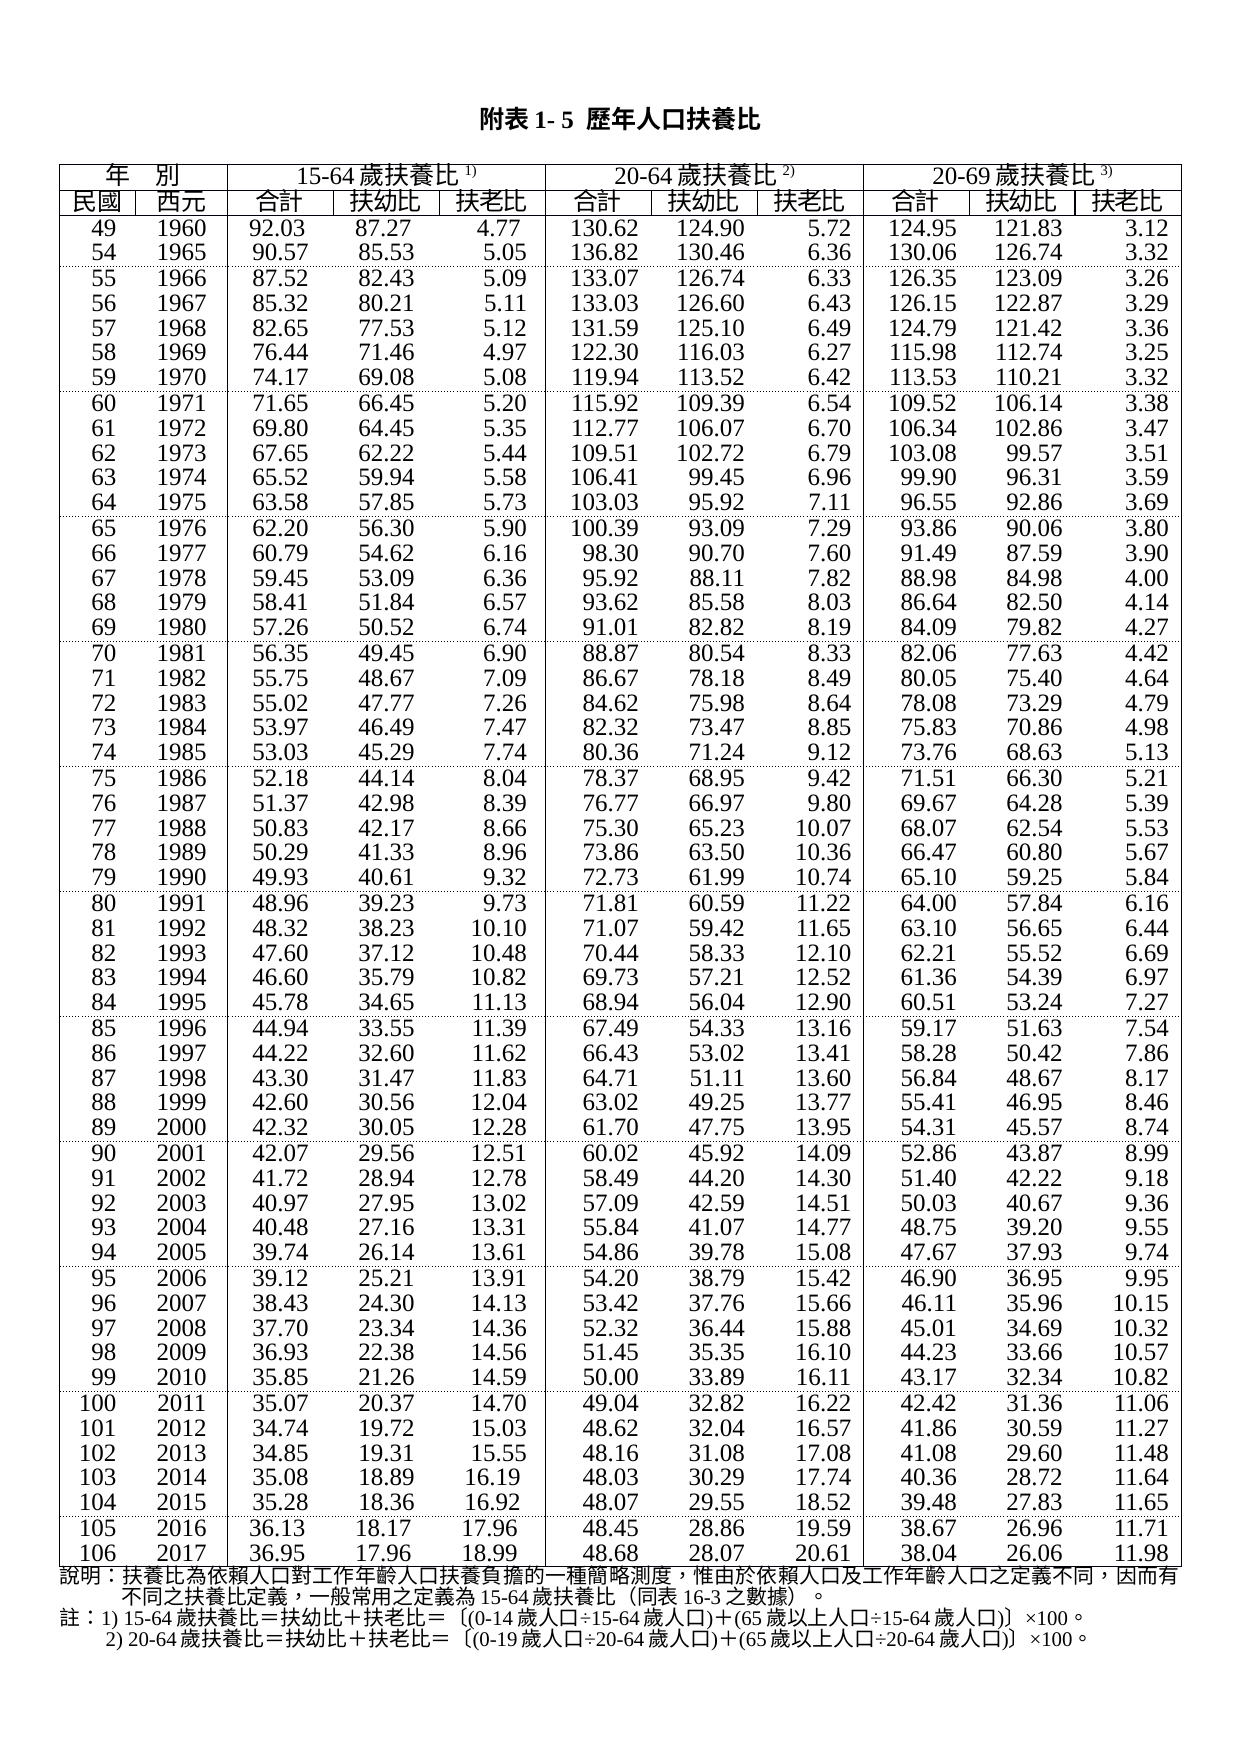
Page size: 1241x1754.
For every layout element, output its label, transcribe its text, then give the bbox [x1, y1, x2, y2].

table_cell 90.57 [228, 241, 333, 266]
table_cell 136.82 [546, 241, 651, 266]
table_cell 42.17 [333, 816, 439, 841]
table_cell 10.74 [757, 866, 863, 891]
table_cell 106.34 [864, 416, 969, 441]
table_cell 13.91 [439, 1266, 545, 1291]
table_cell 6.69 [1075, 941, 1181, 966]
table_cell 31.36 [969, 1391, 1075, 1416]
table_cell 6.36 [439, 566, 545, 591]
table_cell 133.07 [546, 266, 651, 291]
table_cell 2000 [136, 1116, 227, 1141]
table_cell 68 [60, 591, 136, 616]
table_cell 126.15 [864, 291, 969, 316]
table_cell 9.73 [439, 891, 545, 916]
table_cell 合計 [228, 191, 333, 215]
table_cell 4.14 [1075, 591, 1181, 616]
table_cell 57.85 [333, 491, 439, 516]
table_cell 130.62 [546, 216, 651, 241]
table_cell 69.67 [864, 791, 969, 816]
table_cell 15.55 [439, 1441, 545, 1466]
table_cell 110.21 [969, 366, 1075, 391]
table_cell 14.77 [757, 1216, 863, 1241]
table_cell 64.28 [969, 791, 1075, 816]
table_cell 82.43 [333, 266, 439, 291]
table_cell 58.49 [546, 1166, 651, 1191]
table_cell 121.42 [969, 316, 1075, 341]
table_cell 18.99 [439, 1541, 545, 1566]
table_cell 66.30 [969, 766, 1075, 791]
table_cell 109.52 [864, 391, 969, 416]
table_cell 85 [60, 1016, 136, 1041]
table_cell 8.17 [1075, 1066, 1181, 1091]
table_cell 88.98 [864, 566, 969, 591]
table_cell 101 [60, 1416, 136, 1441]
table_cell 38.04 [864, 1541, 969, 1566]
table_cell 106.07 [651, 416, 757, 441]
table_cell 91.01 [546, 616, 651, 641]
table_cell 8.74 [1075, 1116, 1181, 1141]
table_cell 100.39 [546, 516, 651, 541]
table_cell 63.58 [228, 491, 333, 516]
table_cell 1969 [136, 341, 227, 366]
table_cell 36.44 [651, 1316, 757, 1341]
table_cell 109.39 [651, 391, 757, 416]
table_cell 1991 [136, 891, 227, 916]
table_cell 81 [60, 916, 136, 941]
table_cell 35.79 [333, 966, 439, 991]
table_cell 33.89 [651, 1366, 757, 1391]
table_cell 11.48 [1075, 1441, 1181, 1466]
table_cell 113.52 [651, 366, 757, 391]
table_cell 37.93 [969, 1241, 1075, 1266]
table_cell 5.08 [439, 366, 545, 391]
table_cell 93.09 [651, 516, 757, 541]
table_cell 47.77 [333, 691, 439, 716]
table_cell 20.37 [333, 1391, 439, 1416]
table_cell 62.22 [333, 441, 439, 466]
table_cell 52.86 [864, 1141, 969, 1166]
table_cell 91.49 [864, 541, 969, 566]
table_cell 14.70 [439, 1391, 545, 1416]
table_cell 36.95 [969, 1266, 1075, 1291]
table_cell 42.22 [969, 1166, 1075, 1191]
table_cell 15.66 [757, 1291, 863, 1316]
table_cell 40.67 [969, 1191, 1075, 1216]
table_cell 90.06 [969, 516, 1075, 541]
table_cell 32.60 [333, 1041, 439, 1066]
table_cell 71.51 [864, 766, 969, 791]
table_cell 12.51 [439, 1141, 545, 1166]
table_cell 2005 [136, 1241, 227, 1266]
table_cell 5.53 [1075, 816, 1181, 841]
table_cell 65 [60, 516, 136, 541]
table_cell 36.95 [228, 1541, 333, 1566]
table_cell 57 [60, 316, 136, 341]
table_cell 45.92 [651, 1141, 757, 1166]
table_cell 50.29 [228, 841, 333, 866]
table_cell 71.07 [546, 916, 651, 941]
table_cell 9.95 [1075, 1266, 1181, 1291]
table_cell 92.03 [228, 216, 333, 241]
table_cell 48.45 [546, 1516, 651, 1541]
table_cell 57.84 [969, 891, 1075, 916]
table_cell 13.61 [439, 1241, 545, 1266]
table_cell 12.04 [439, 1091, 545, 1116]
table_cell 96.31 [969, 466, 1075, 491]
table_cell 6.27 [757, 341, 863, 366]
table_cell 51.11 [651, 1066, 757, 1091]
table_cell 19.59 [757, 1516, 863, 1541]
table_cell 106.14 [969, 391, 1075, 416]
table_cell 56 [60, 291, 136, 316]
table_cell 103.03 [546, 491, 651, 516]
table_cell 12.28 [439, 1116, 545, 1141]
table_cell 125.10 [651, 316, 757, 341]
table_cell 6.16 [1075, 891, 1181, 916]
table_cell 85.58 [651, 591, 757, 616]
table_cell 39.20 [969, 1216, 1075, 1241]
table_cell 66.97 [651, 791, 757, 816]
table_cell 扶老比 [758, 191, 863, 215]
table_cell 41.72 [228, 1166, 333, 1191]
table_cell 1975 [136, 491, 227, 516]
table_cell 48.16 [546, 1441, 651, 1466]
table_cell 54.86 [546, 1241, 651, 1266]
table_cell 48.07 [546, 1491, 651, 1516]
table_cell 63.50 [651, 841, 757, 866]
table_cell 19.72 [333, 1416, 439, 1441]
table_cell 1999 [136, 1091, 227, 1116]
table_cell 39.74 [228, 1241, 333, 1266]
table_cell 59 [60, 366, 136, 391]
table_cell 3.69 [1075, 491, 1181, 516]
table_cell 3.36 [1075, 316, 1181, 341]
table_cell 71.24 [651, 741, 757, 766]
table_cell 61.36 [864, 966, 969, 991]
table_cell 47.75 [651, 1116, 757, 1141]
table_cell 8.85 [757, 716, 863, 741]
table_cell 5.90 [439, 516, 545, 541]
table_cell 13.95 [757, 1116, 863, 1141]
table_cell 13.77 [757, 1091, 863, 1116]
table_cell 6.57 [439, 591, 545, 616]
table_cell 8.33 [757, 641, 863, 666]
table_cell 扶老比 [440, 191, 545, 215]
table_cell 55.52 [969, 941, 1075, 966]
table_cell 5.12 [439, 316, 545, 341]
table_cell 60.79 [228, 541, 333, 566]
table_cell 29.55 [651, 1491, 757, 1516]
table_cell 37.70 [228, 1316, 333, 1341]
table_cell 73.76 [864, 741, 969, 766]
table_cell 13.31 [439, 1216, 545, 1241]
table_cell 58.33 [651, 941, 757, 966]
table_cell 131.59 [546, 316, 651, 341]
table_cell 82.50 [969, 591, 1075, 616]
table_cell 7.27 [1075, 991, 1181, 1016]
table_cell 5.44 [439, 441, 545, 466]
table_cell 1967 [136, 291, 227, 316]
table_cell 60 [60, 391, 136, 416]
table_cell 63.02 [546, 1091, 651, 1116]
table_cell 63 [60, 466, 136, 491]
table_cell 72 [60, 691, 136, 716]
table_cell 36.93 [228, 1341, 333, 1366]
table_cell 7.26 [439, 691, 545, 716]
table_cell 78.37 [546, 766, 651, 791]
table_cell 50.03 [864, 1191, 969, 1216]
table_cell 5.20 [439, 391, 545, 416]
table_cell 99.45 [651, 466, 757, 491]
table_cell 50.83 [228, 816, 333, 841]
table_cell 6.42 [757, 366, 863, 391]
table_cell 39.78 [651, 1241, 757, 1266]
table_cell 8.19 [757, 616, 863, 641]
table_cell 42.98 [333, 791, 439, 816]
table_cell 3.12 [1075, 216, 1181, 241]
table_cell 93.62 [546, 591, 651, 616]
table_cell 3.38 [1075, 391, 1181, 416]
table_cell 59.94 [333, 466, 439, 491]
table_cell 64.71 [546, 1066, 651, 1091]
table_cell 73.86 [546, 841, 651, 866]
table_cell 6.16 [439, 541, 545, 566]
table_cell 17.08 [757, 1441, 863, 1466]
table_cell 103 [60, 1466, 136, 1491]
table_cell 2016 [136, 1516, 227, 1541]
table_cell 5.13 [1075, 741, 1181, 766]
table_cell 2011 [136, 1391, 227, 1416]
table_cell 85.53 [333, 241, 439, 266]
table_cell 7.82 [757, 566, 863, 591]
table_cell 3.26 [1075, 266, 1181, 291]
table_cell 45.78 [228, 991, 333, 1016]
table_cell 41.33 [333, 841, 439, 866]
table_cell 68.63 [969, 741, 1075, 766]
table_cell 80.05 [864, 666, 969, 691]
table_cell 32.82 [651, 1391, 757, 1416]
table_cell 85.32 [228, 291, 333, 316]
table_cell 54 [60, 241, 136, 266]
table_cell 65.52 [228, 466, 333, 491]
table_cell 82.32 [546, 716, 651, 741]
table_cell 98 [60, 1341, 136, 1366]
table_cell 68.07 [864, 816, 969, 841]
table_cell 2003 [136, 1191, 227, 1216]
table_cell 69.80 [228, 416, 333, 441]
table_cell 49.45 [333, 641, 439, 666]
table_cell 5.39 [1075, 791, 1181, 816]
table_cell 115.92 [546, 391, 651, 416]
table_cell 9.55 [1075, 1216, 1181, 1241]
table_cell 94 [60, 1241, 136, 1266]
table_cell 4.00 [1075, 566, 1181, 591]
table_cell 4.42 [1075, 641, 1181, 666]
table_cell 1965 [136, 241, 227, 266]
table_cell 16.10 [757, 1341, 863, 1366]
table_cell 58.28 [864, 1041, 969, 1066]
table_cell 38.79 [651, 1266, 757, 1291]
table_cell 102.86 [969, 416, 1075, 441]
table_cell 7.29 [757, 516, 863, 541]
table_cell 16.92 [439, 1491, 545, 1516]
table_cell 27.95 [333, 1191, 439, 1216]
table_cell 124.79 [864, 316, 969, 341]
table_cell 8.64 [757, 691, 863, 716]
table_cell 59.17 [864, 1016, 969, 1041]
table_cell 扶幼比 [652, 191, 757, 215]
table_cell 44.22 [228, 1041, 333, 1066]
table_cell 96.55 [864, 491, 969, 516]
table_cell 12.52 [757, 966, 863, 991]
table_cell 56.30 [333, 516, 439, 541]
table_cell 2007 [136, 1291, 227, 1316]
table_cell 11.13 [439, 991, 545, 1016]
table_cell 76 [60, 791, 136, 816]
table_cell 11.71 [1075, 1516, 1181, 1541]
table_cell 113.53 [864, 366, 969, 391]
table_cell 1984 [136, 716, 227, 741]
table_cell 61.70 [546, 1116, 651, 1141]
table_cell 6.97 [1075, 966, 1181, 991]
table_cell 9.12 [757, 741, 863, 766]
table_cell 67 [60, 566, 136, 591]
table_cell 10.57 [1075, 1341, 1181, 1366]
table_cell 14.13 [439, 1291, 545, 1316]
table_cell 15.42 [757, 1266, 863, 1291]
table_cell 18.89 [333, 1466, 439, 1491]
table_cell 38.43 [228, 1291, 333, 1316]
table_cell 96 [60, 1291, 136, 1316]
table_cell 124.95 [864, 216, 969, 241]
table_cell 59.42 [651, 916, 757, 941]
table_cell 2013 [136, 1441, 227, 1466]
table_cell 68.94 [546, 991, 651, 1016]
table_cell 133.03 [546, 291, 651, 316]
table_cell 92.86 [969, 491, 1075, 516]
table_cell 45.29 [333, 741, 439, 766]
table_cell 扶幼比 [970, 191, 1074, 215]
table_cell 82.06 [864, 641, 969, 666]
table_cell 77.53 [333, 316, 439, 341]
table_cell 54.20 [546, 1266, 651, 1291]
table_cell 51.84 [333, 591, 439, 616]
table_cell 75.40 [969, 666, 1075, 691]
table_cell 22.38 [333, 1341, 439, 1366]
table_cell 53.24 [969, 991, 1075, 1016]
table_cell 75.83 [864, 716, 969, 741]
table_cell 80 [60, 891, 136, 916]
table_cell 19.31 [333, 1441, 439, 1466]
table_cell 43.17 [864, 1366, 969, 1391]
table_cell 40.48 [228, 1216, 333, 1241]
text 註：1) 15-64歲扶養比＝扶幼比＋扶老比＝〔(0-14歲人口÷15-64歲人口)＋(65歲以上人口÷15-64歲人口)〕×100。 [59, 1609, 1181, 1630]
table_cell 11.06 [1075, 1391, 1181, 1416]
table_cell 71.81 [546, 891, 651, 916]
table_cell 57.26 [228, 616, 333, 641]
table_cell 102 [60, 1441, 136, 1466]
table_cell 50.42 [969, 1041, 1075, 1066]
table_cell 71 [60, 666, 136, 691]
table_cell 126.35 [864, 266, 969, 291]
table_cell 11.22 [757, 891, 863, 916]
table_cell 122.30 [546, 341, 651, 366]
table_cell 109.51 [546, 441, 651, 466]
table_cell 74.17 [228, 366, 333, 391]
table_header 20-69歲扶養比3) [864, 165, 1181, 190]
table_cell 6.36 [757, 241, 863, 266]
table_cell 53.09 [333, 566, 439, 591]
table_cell 82 [60, 941, 136, 966]
table_cell 70.86 [969, 716, 1075, 741]
table_cell 77 [60, 816, 136, 841]
table_cell 3.59 [1075, 466, 1181, 491]
table_cell 16.57 [757, 1416, 863, 1441]
table_cell 90.70 [651, 541, 757, 566]
table_cell 2002 [136, 1166, 227, 1191]
table_cell 67.65 [228, 441, 333, 466]
table_cell 15.03 [439, 1416, 545, 1441]
table_cell 8.39 [439, 791, 545, 816]
table_cell 82.82 [651, 616, 757, 641]
table_cell 65.10 [864, 866, 969, 891]
table_cell 3.32 [1075, 366, 1181, 391]
table_cell 78.08 [864, 691, 969, 716]
table_cell 84 [60, 991, 136, 1016]
table_cell 9.42 [757, 766, 863, 791]
table_cell 扶老比 [1076, 191, 1181, 215]
table_cell 57.21 [651, 966, 757, 991]
table_cell 60.02 [546, 1141, 651, 1166]
table_cell 61.99 [651, 866, 757, 891]
table_cell 70 [60, 641, 136, 666]
table_cell 9.32 [439, 866, 545, 891]
table_cell 87.27 [333, 216, 439, 241]
table_cell 70.44 [546, 941, 651, 966]
table_cell 8.49 [757, 666, 863, 691]
table_cell 53.42 [546, 1291, 651, 1316]
table_cell 6.54 [757, 391, 863, 416]
table_cell 59.45 [228, 566, 333, 591]
text 2) 20-64歲扶養比＝扶幼比＋扶老比＝〔(0-19歲人口÷20-64歲人口)＋(65歲以上人口÷20-64歲人口)〕×100。 [105, 1630, 1181, 1651]
table_cell 35.96 [969, 1291, 1075, 1316]
table_cell 1993 [136, 941, 227, 966]
table_cell 77.63 [969, 641, 1075, 666]
table_cell 98.30 [546, 541, 651, 566]
table_cell 87.59 [969, 541, 1075, 566]
table_cell 90 [60, 1141, 136, 1166]
table_cell 7.47 [439, 716, 545, 741]
table_cell 92 [60, 1191, 136, 1216]
table_cell 14.30 [757, 1166, 863, 1191]
table_cell 8.46 [1075, 1091, 1181, 1116]
table_cell 14.36 [439, 1316, 545, 1341]
table_cell 33.55 [333, 1016, 439, 1041]
table_cell 9.36 [1075, 1191, 1181, 1216]
table_cell 39.23 [333, 891, 439, 916]
table_cell 50.00 [546, 1366, 651, 1391]
table_cell 80.36 [546, 741, 651, 766]
table_cell 58.41 [228, 591, 333, 616]
table_cell 13.60 [757, 1066, 863, 1091]
table_cell 66.45 [333, 391, 439, 416]
table_cell 14.59 [439, 1366, 545, 1391]
table_cell 1997 [136, 1041, 227, 1066]
table_cell 9.80 [757, 791, 863, 816]
table_cell 46.49 [333, 716, 439, 741]
table_cell 21.26 [333, 1366, 439, 1391]
table_cell 51.40 [864, 1166, 969, 1191]
table_cell 28.94 [333, 1166, 439, 1191]
table_cell 3.51 [1075, 441, 1181, 466]
table_cell 9.74 [1075, 1241, 1181, 1266]
table_cell 5.84 [1075, 866, 1181, 891]
table_cell 16.19 [439, 1466, 545, 1491]
table_cell 35.08 [228, 1466, 333, 1491]
table_cell 10.36 [757, 841, 863, 866]
table_cell 10.82 [1075, 1366, 1181, 1391]
table_cell 54.39 [969, 966, 1075, 991]
table_cell 5.67 [1075, 841, 1181, 866]
table_cell 16.22 [757, 1391, 863, 1416]
table_cell 10.07 [757, 816, 863, 841]
table_cell 4.27 [1075, 616, 1181, 641]
table_cell 86 [60, 1041, 136, 1066]
table_cell 40.61 [333, 866, 439, 891]
table_cell 53.97 [228, 716, 333, 741]
table_cell 48.75 [864, 1216, 969, 1241]
table_cell 2001 [136, 1141, 227, 1166]
table_cell 29.56 [333, 1141, 439, 1166]
table_cell 1989 [136, 841, 227, 866]
table_cell 49 [60, 216, 136, 241]
table_cell 56.65 [969, 916, 1075, 941]
table_cell 55.02 [228, 691, 333, 716]
table_cell 28.72 [969, 1466, 1075, 1491]
table_cell 66 [60, 541, 136, 566]
table_cell 48.68 [546, 1541, 651, 1566]
table_cell 1970 [136, 366, 227, 391]
table_cell 8.66 [439, 816, 545, 841]
table_cell 54.31 [864, 1116, 969, 1141]
table_cell 35.85 [228, 1366, 333, 1391]
table_cell 71.65 [228, 391, 333, 416]
table_cell 61 [60, 416, 136, 441]
table_cell 60.59 [651, 891, 757, 916]
table_cell 86.67 [546, 666, 651, 691]
table_cell 11.65 [1075, 1491, 1181, 1516]
table_cell 59.25 [969, 866, 1075, 891]
table_cell 46.60 [228, 966, 333, 991]
table_cell 64.00 [864, 891, 969, 916]
table_cell 75.98 [651, 691, 757, 716]
table_cell 56.04 [651, 991, 757, 1016]
table_cell 122.87 [969, 291, 1075, 316]
table_cell 14.56 [439, 1341, 545, 1366]
table_cell 1974 [136, 466, 227, 491]
table_cell 52.18 [228, 766, 333, 791]
table_cell 44.20 [651, 1166, 757, 1191]
table_cell 1978 [136, 566, 227, 591]
table_cell 95.92 [546, 566, 651, 591]
table_cell 7.74 [439, 741, 545, 766]
table_cell 42.07 [228, 1141, 333, 1166]
table_cell 28.07 [651, 1541, 757, 1566]
table_cell 43.30 [228, 1066, 333, 1091]
table_cell 102.72 [651, 441, 757, 466]
table_cell 27.16 [333, 1216, 439, 1241]
table_cell 57.09 [546, 1191, 651, 1216]
table_cell 39.48 [864, 1491, 969, 1516]
table_cell 11.98 [1075, 1541, 1181, 1566]
table_cell 4.77 [439, 216, 545, 241]
table_cell 69.73 [546, 966, 651, 991]
table_cell 1979 [136, 591, 227, 616]
table_cell 1986 [136, 766, 227, 791]
table_cell 17.96 [439, 1516, 545, 1541]
table_cell 49.04 [546, 1391, 651, 1416]
table_cell 10.82 [439, 966, 545, 991]
table_cell 69.08 [333, 366, 439, 391]
table_cell 5.09 [439, 266, 545, 291]
table_cell 7.86 [1075, 1041, 1181, 1066]
table_cell 1992 [136, 916, 227, 941]
table_cell 80.54 [651, 641, 757, 666]
table_cell 76.77 [546, 791, 651, 816]
table_cell 1983 [136, 691, 227, 716]
table_cell 93.86 [864, 516, 969, 541]
table_cell 41.07 [651, 1216, 757, 1241]
table_cell 119.94 [546, 366, 651, 391]
table_cell 37.76 [651, 1291, 757, 1316]
table_cell 62.20 [228, 516, 333, 541]
table_cell 39.12 [228, 1266, 333, 1291]
table_cell 4.98 [1075, 716, 1181, 741]
table_cell 31.08 [651, 1441, 757, 1466]
table_cell 10.10 [439, 916, 545, 941]
table_cell 53.02 [651, 1041, 757, 1066]
table_cell 32.04 [651, 1416, 757, 1441]
table_cell 1960 [136, 216, 227, 241]
table_cell 27.83 [969, 1491, 1075, 1516]
table_cell 6.90 [439, 641, 545, 666]
table_cell 42.32 [228, 1116, 333, 1141]
table_cell 60.80 [969, 841, 1075, 866]
table_cell 69 [60, 616, 136, 641]
table_cell 18.52 [757, 1491, 863, 1516]
table_cell 126.74 [651, 266, 757, 291]
table_cell 23.34 [333, 1316, 439, 1341]
table_cell 44.94 [228, 1016, 333, 1041]
table_cell 78 [60, 841, 136, 866]
table_cell 3.29 [1075, 291, 1181, 316]
table_cell 16.11 [757, 1366, 863, 1391]
table_cell 52.32 [546, 1316, 651, 1341]
table_cell 7.60 [757, 541, 863, 566]
table_cell 11.39 [439, 1016, 545, 1041]
table_cell 6.70 [757, 416, 863, 441]
table_cell 17.74 [757, 1466, 863, 1491]
table_cell 48.03 [546, 1466, 651, 1491]
table_cell 82.65 [228, 316, 333, 341]
table_cell 26.96 [969, 1516, 1075, 1541]
table_cell 31.47 [333, 1066, 439, 1091]
table_cell 58 [60, 341, 136, 366]
table_cell 11.64 [1075, 1466, 1181, 1491]
table_cell 75 [60, 766, 136, 791]
table_cell 126.60 [651, 291, 757, 316]
table_cell 合計 [864, 191, 969, 215]
table_cell 99.90 [864, 466, 969, 491]
table_cell 105 [60, 1516, 136, 1541]
table_cell 5.35 [439, 416, 545, 441]
table_cell 28.86 [651, 1516, 757, 1541]
table_cell 55.84 [546, 1216, 651, 1241]
table_cell 9.18 [1075, 1166, 1181, 1191]
table_cell 3.25 [1075, 341, 1181, 366]
table_cell 51.45 [546, 1341, 651, 1366]
table_cell 45.57 [969, 1116, 1075, 1141]
table_cell 76.44 [228, 341, 333, 366]
table_cell 1988 [136, 816, 227, 841]
table_cell 46.90 [864, 1266, 969, 1291]
table_cell 55.75 [228, 666, 333, 691]
table_cell 95.92 [651, 491, 757, 516]
table_cell 30.59 [969, 1416, 1075, 1441]
table_cell 合計 [546, 191, 651, 215]
table_cell 12.10 [757, 941, 863, 966]
table_cell 3.32 [1075, 241, 1181, 266]
table_cell 6.49 [757, 316, 863, 341]
table_cell 79.82 [969, 616, 1075, 641]
table_cell 73 [60, 716, 136, 741]
table_cell 83 [60, 966, 136, 991]
table_cell 34.65 [333, 991, 439, 1016]
table_cell 12.78 [439, 1166, 545, 1191]
table_cell 8.96 [439, 841, 545, 866]
table_cell 5.11 [439, 291, 545, 316]
table_cell 18.17 [333, 1516, 439, 1541]
table_cell 112.74 [969, 341, 1075, 366]
table_cell 5.73 [439, 491, 545, 516]
table_cell 48.32 [228, 916, 333, 941]
table_cell 32.34 [969, 1366, 1075, 1391]
table_cell 7.54 [1075, 1016, 1181, 1041]
table_cell 124.90 [651, 216, 757, 241]
table_cell 20.61 [757, 1541, 863, 1566]
table_cell 1972 [136, 416, 227, 441]
table_cell 2008 [136, 1316, 227, 1341]
table_cell 45.01 [864, 1316, 969, 1341]
table_cell 67.49 [546, 1016, 651, 1041]
table_cell 87 [60, 1066, 136, 1091]
table_cell 47.67 [864, 1241, 969, 1266]
table_cell 106.41 [546, 466, 651, 491]
table_cell 1994 [136, 966, 227, 991]
table_cell 106 [60, 1541, 136, 1566]
table_cell 103.08 [864, 441, 969, 466]
table_cell 44.14 [333, 766, 439, 791]
table_cell 55 [60, 266, 136, 291]
table_cell 29.60 [969, 1441, 1075, 1466]
table_cell 87.52 [228, 266, 333, 291]
table_cell 99 [60, 1366, 136, 1391]
table_cell 100 [60, 1391, 136, 1416]
table_cell 1990 [136, 866, 227, 891]
table_cell 86.64 [864, 591, 969, 616]
table_cell 6.74 [439, 616, 545, 641]
table_cell 38.67 [864, 1516, 969, 1541]
table_cell 42.59 [651, 1191, 757, 1216]
table_cell 99.57 [969, 441, 1075, 466]
table_cell 民國 [60, 191, 135, 215]
table_cell 13.41 [757, 1041, 863, 1066]
table_cell 1998 [136, 1066, 227, 1091]
table_cell 3.47 [1075, 416, 1181, 441]
table_cell 8.03 [757, 591, 863, 616]
text 附表1- 5 歷年人口扶養比 [59, 99, 1181, 135]
table_cell 88.11 [651, 566, 757, 591]
table_cell 42.60 [228, 1091, 333, 1116]
table_cell 26.06 [969, 1541, 1075, 1566]
table_cell 10.48 [439, 941, 545, 966]
table_cell 6.33 [757, 266, 863, 291]
table_cell 7.09 [439, 666, 545, 691]
table_cell 11.62 [439, 1041, 545, 1066]
table_cell 95 [60, 1266, 136, 1291]
table_cell 50.52 [333, 616, 439, 641]
table_cell 44.23 [864, 1341, 969, 1366]
table_cell 62 [60, 441, 136, 466]
table_cell 30.05 [333, 1116, 439, 1141]
table_cell 6.96 [757, 466, 863, 491]
table_cell 46.95 [969, 1091, 1075, 1116]
table_cell 1987 [136, 791, 227, 816]
table_header 年 別 [60, 165, 227, 190]
table_cell 66.43 [546, 1041, 651, 1066]
text 說明：扶養比為依賴人口對工作年齡人口扶養負擔的一種簡略測度，惟由於依賴人口及工作年齡人口之定義不同，因而有不同之扶養比定義，一般常用之定義為15-64歲扶養比（同表16-3之數據）。 [59, 1567, 1181, 1609]
table_cell 5.58 [439, 466, 545, 491]
table_cell 2015 [136, 1491, 227, 1516]
table_cell 3.80 [1075, 516, 1181, 541]
table_cell 2009 [136, 1341, 227, 1366]
table_cell 48.62 [546, 1416, 651, 1441]
table_cell 40.36 [864, 1466, 969, 1491]
table_cell 126.74 [969, 241, 1075, 266]
table_cell 42.42 [864, 1391, 969, 1416]
table_header 15-64歲扶養比1) [228, 165, 545, 190]
table_cell 51.63 [969, 1016, 1075, 1041]
table_cell 88.87 [546, 641, 651, 666]
table_cell 115.98 [864, 341, 969, 366]
table_cell 40.97 [228, 1191, 333, 1216]
table_cell 1981 [136, 641, 227, 666]
table_cell 48.96 [228, 891, 333, 916]
table_cell 46.11 [864, 1291, 969, 1316]
table_cell 3.90 [1075, 541, 1181, 566]
table_cell 63.10 [864, 916, 969, 941]
table_cell 130.06 [864, 241, 969, 266]
table_cell 6.43 [757, 291, 863, 316]
table_cell 68.95 [651, 766, 757, 791]
table_cell 13.16 [757, 1016, 863, 1041]
table_cell 71.46 [333, 341, 439, 366]
table_cell 7.11 [757, 491, 863, 516]
table_cell 6.79 [757, 441, 863, 466]
table_cell 72.73 [546, 866, 651, 891]
table_cell 1968 [136, 316, 227, 341]
table_cell 84.62 [546, 691, 651, 716]
table_cell 66.47 [864, 841, 969, 866]
table_cell 43.87 [969, 1141, 1075, 1166]
table_cell 54.62 [333, 541, 439, 566]
table_cell 123.09 [969, 266, 1075, 291]
table_cell 1985 [136, 741, 227, 766]
table_cell 75.30 [546, 816, 651, 841]
table_cell 78.18 [651, 666, 757, 691]
table_cell 97 [60, 1316, 136, 1341]
table_cell 2017 [136, 1541, 227, 1566]
table_cell 35.35 [651, 1341, 757, 1366]
table_cell 49.93 [228, 866, 333, 891]
table_cell 47.60 [228, 941, 333, 966]
table_cell 62.54 [969, 816, 1075, 841]
table_cell 4.79 [1075, 691, 1181, 716]
table_cell 17.96 [333, 1541, 439, 1566]
table_cell 35.28 [228, 1491, 333, 1516]
table_cell 1973 [136, 441, 227, 466]
table_cell 1982 [136, 666, 227, 691]
table_cell 84.09 [864, 616, 969, 641]
table_cell 48.67 [969, 1066, 1075, 1091]
table_cell 18.36 [333, 1491, 439, 1516]
table_cell 1977 [136, 541, 227, 566]
table_cell 1995 [136, 991, 227, 1016]
table_cell 1996 [136, 1016, 227, 1041]
table_cell 13.02 [439, 1191, 545, 1216]
table_cell 80.21 [333, 291, 439, 316]
table_cell 64 [60, 491, 136, 516]
table_cell 64.45 [333, 416, 439, 441]
table_cell 53.03 [228, 741, 333, 766]
table_cell 1966 [136, 266, 227, 291]
table_cell 15.08 [757, 1241, 863, 1266]
table_cell 33.66 [969, 1341, 1075, 1366]
table_cell 24.30 [333, 1291, 439, 1316]
table_cell 1976 [136, 516, 227, 541]
table_cell 10.15 [1075, 1291, 1181, 1316]
table_cell 56.84 [864, 1066, 969, 1091]
table_cell 89 [60, 1116, 136, 1141]
table_cell 130.46 [651, 241, 757, 266]
table_cell 37.12 [333, 941, 439, 966]
table_cell 55.41 [864, 1091, 969, 1116]
table_cell 88 [60, 1091, 136, 1116]
table_cell 4.64 [1075, 666, 1181, 691]
table_cell 74 [60, 741, 136, 766]
table_cell 26.14 [333, 1241, 439, 1266]
table_cell 11.65 [757, 916, 863, 941]
table_cell 51.37 [228, 791, 333, 816]
table_cell 2010 [136, 1366, 227, 1391]
table_cell 1980 [136, 616, 227, 641]
table_cell 60.51 [864, 991, 969, 1016]
table_cell 4.97 [439, 341, 545, 366]
table_cell 41.08 [864, 1441, 969, 1466]
table_cell 2006 [136, 1266, 227, 1291]
table_cell 35.07 [228, 1391, 333, 1416]
table_cell 121.83 [969, 216, 1075, 241]
table_cell 34.74 [228, 1416, 333, 1441]
table_cell 扶幼比 [334, 191, 439, 215]
table_cell 10.32 [1075, 1316, 1181, 1341]
table_cell 79 [60, 866, 136, 891]
table_cell 2004 [136, 1216, 227, 1241]
table_cell 104 [60, 1491, 136, 1516]
table_cell 12.90 [757, 991, 863, 1016]
table_cell 6.44 [1075, 916, 1181, 941]
table_header 20-64歲扶養比2) [546, 165, 863, 190]
table_cell 2012 [136, 1416, 227, 1441]
table_cell 14.09 [757, 1141, 863, 1166]
table_cell 34.85 [228, 1441, 333, 1466]
table_cell 93 [60, 1216, 136, 1241]
table_cell 8.04 [439, 766, 545, 791]
table_cell 65.23 [651, 816, 757, 841]
table_cell 41.86 [864, 1416, 969, 1441]
table_cell 5.21 [1075, 766, 1181, 791]
table_cell 62.21 [864, 941, 969, 966]
table_cell 5.72 [757, 216, 863, 241]
table_cell 73.29 [969, 691, 1075, 716]
table_cell 112.77 [546, 416, 651, 441]
table_cell 30.56 [333, 1091, 439, 1116]
table_cell 14.51 [757, 1191, 863, 1216]
table_cell 73.47 [651, 716, 757, 741]
table_cell 25.21 [333, 1266, 439, 1291]
table_cell 15.88 [757, 1316, 863, 1341]
table_cell 5.05 [439, 241, 545, 266]
table_cell 54.33 [651, 1016, 757, 1041]
table_cell 2014 [136, 1466, 227, 1491]
table_cell 11.83 [439, 1066, 545, 1091]
table_cell 91 [60, 1166, 136, 1191]
table_cell 84.98 [969, 566, 1075, 591]
table_cell 116.03 [651, 341, 757, 366]
table_cell 38.23 [333, 916, 439, 941]
table_cell 49.25 [651, 1091, 757, 1116]
table_cell 36.13 [228, 1516, 333, 1541]
table_cell 34.69 [969, 1316, 1075, 1341]
table_cell 8.99 [1075, 1141, 1181, 1166]
table_cell 56.35 [228, 641, 333, 666]
table_cell 30.29 [651, 1466, 757, 1491]
table_cell 1971 [136, 391, 227, 416]
table_cell 西元 [136, 191, 227, 215]
table_cell 11.27 [1075, 1416, 1181, 1441]
table_cell 48.67 [333, 666, 439, 691]
